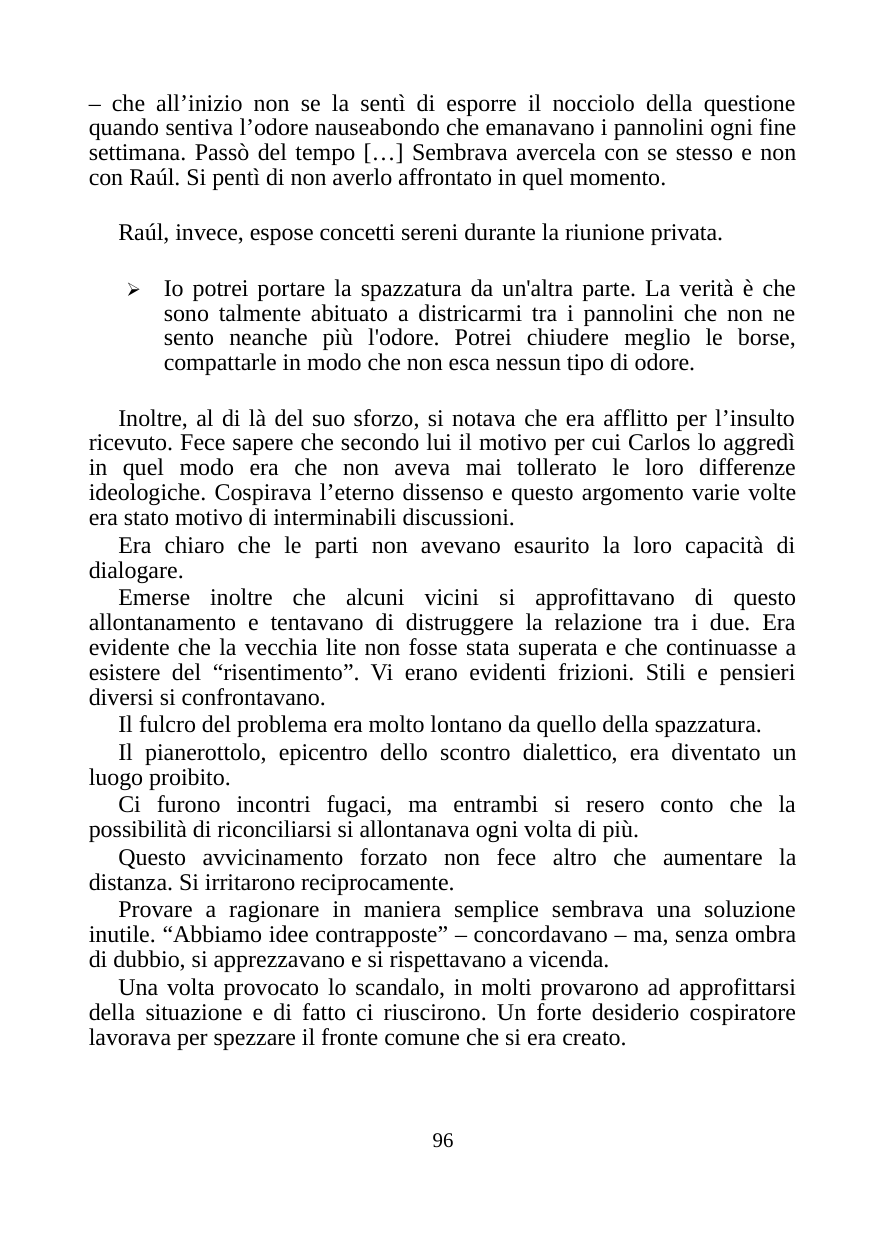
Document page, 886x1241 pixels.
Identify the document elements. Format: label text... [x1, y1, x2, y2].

text – che all’inizio non se la sentì di esporre il nocciolo della questione quando sentiva l’odore nauseabondo che emanavano i pannolini ogni fine settimana. Passò del tempo […] Sembrava avercela con se stesso e non con Raúl. Si pentì di non averlo affrontato in quel momento. [88, 88, 797, 191]
text Inoltre, al di là del suo sforzo, si notava che era afflitto per l’insulto ricevuto. Fece sapere che secondo lui il motivo per cui Carlos lo aggredì in quel modo era che non aveva mai tollerato le loro differenze ideologiche. Cospirava l’eterno dissenso e questo argomento varie volte era stato motivo di interminabili discussioni. [88, 403, 797, 531]
text Era chiaro che le parti non avevano esaurito la loro capacità di dialogare. [88, 531, 797, 583]
text Emerse inoltre che alcuni vicini si approfittavano di questo allontanamento e tentavano di distruggere la relazione tra i due. Era evidente che la vecchia lite non fosse stata superata e che continuasse a esistere del “risentimento”. Vi erano evidenti frizioni. Stili e pensieri diversi si confrontavano. [88, 583, 797, 710]
text Ci furono incontri fugaci, ma entrambi si resero conto che la possibilità di riconciliarsi si allontanava ogni volta di più. [88, 791, 797, 843]
list Io potrei portare la spazzatura da un'altra parte. La verità è che sono talmente abituato a districarmi tra i pannolini che non ne sento neanche più l'odore. Potrei chiudere meglio le borse, compattarle in modo che non esca nessun tipo di odore. [126, 274, 797, 376]
text Il pianerottolo, epicentro dello scontro dialettico, era diventato un luogo proibito. [88, 738, 797, 791]
text Provare a ragionare in maniera semplice sembrava una soluzione inutile. “Abbiamo idee contrapposte” – concordavano – ma, senza ombra di dubbio, si apprezzavano e si rispettavano a vicenda. [88, 896, 797, 973]
text Raúl, invece, espose concetti sereni durante la riunione privata. [88, 218, 797, 246]
text Questo avvicinamento forzato non fece altro che aumentare la distanza. Si irritarono reciprocamente. [88, 843, 797, 896]
text Il fulcro del problema era molto lontano da quello della spazzatura. [88, 710, 797, 738]
text Una volta provocato lo scandalo, in molti provarono ad approfittarsi della situazione e di fatto ci riuscirono. Un forte desiderio cospiratore lavorava per spezzare il fronte comune che si era creato. [88, 973, 797, 1050]
